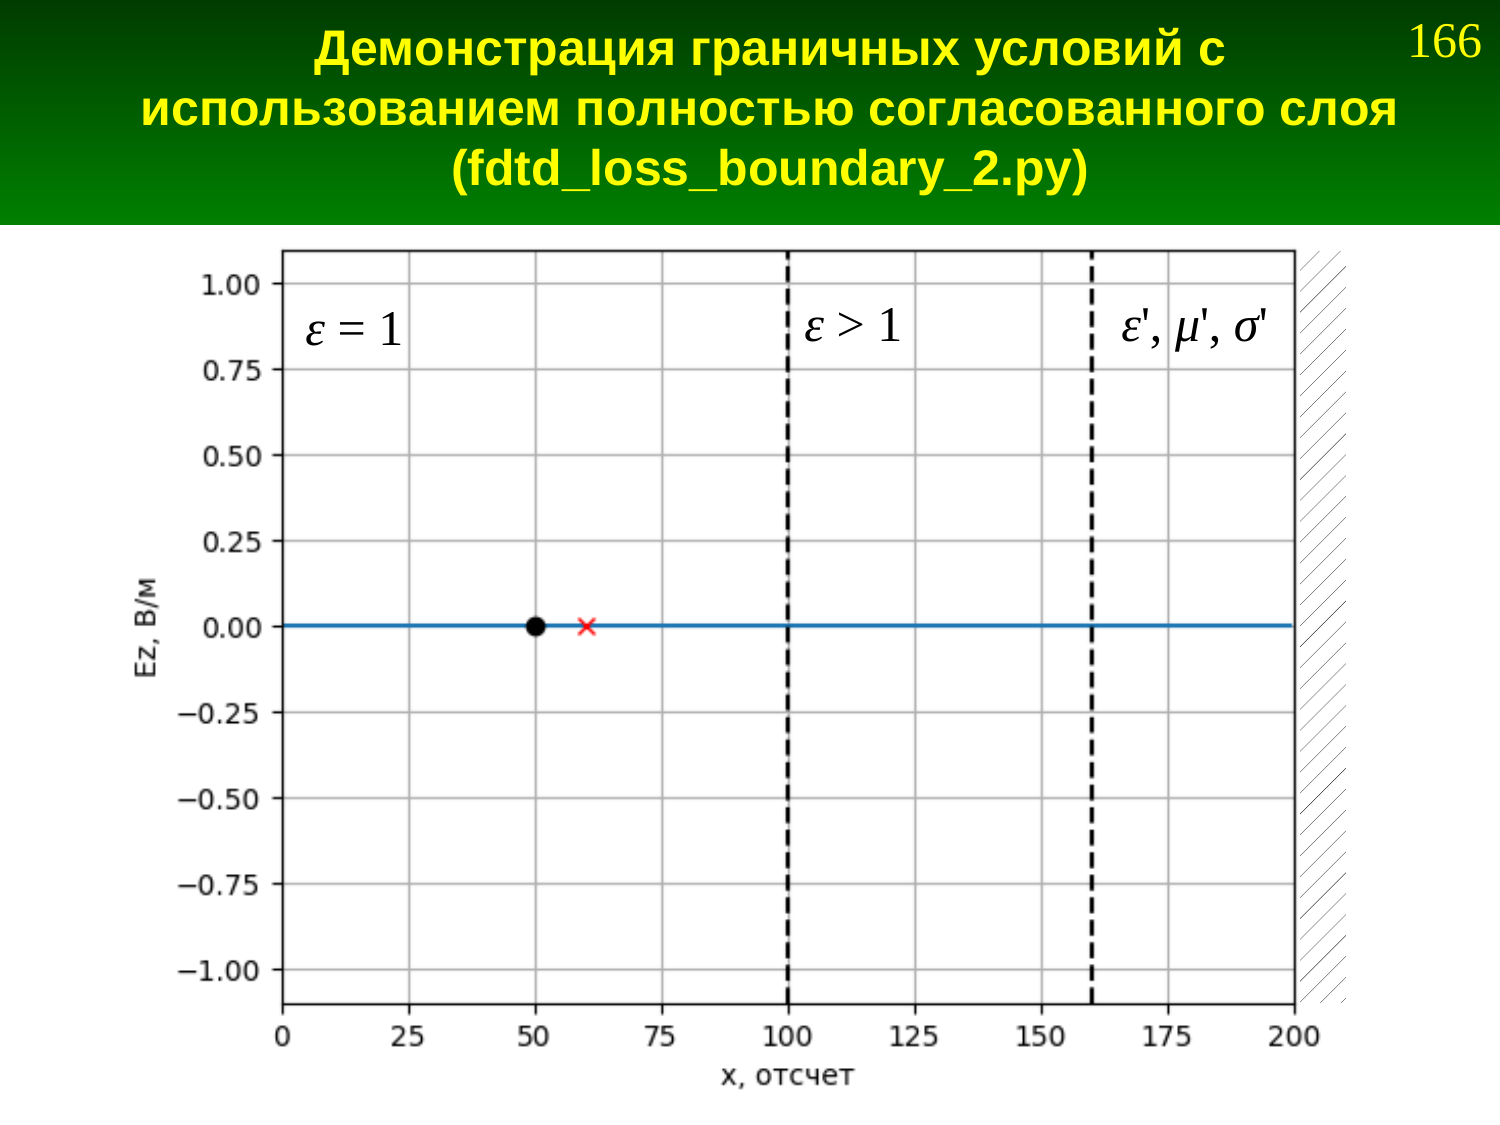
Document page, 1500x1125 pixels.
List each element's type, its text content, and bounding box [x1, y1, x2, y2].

title Демонстрация граничных условий с использованием полностью согласованного слоя (fdtd_loss_boundary_2.py) [100, 7, 1441, 204]
picture [119, 234, 1334, 1112]
text_box [1299, 250, 1347, 1004]
text_box ε = 1 [290, 287, 420, 363]
text_box ε > 1 [789, 283, 919, 359]
text_box ε', μ', σ' [1106, 283, 1283, 359]
